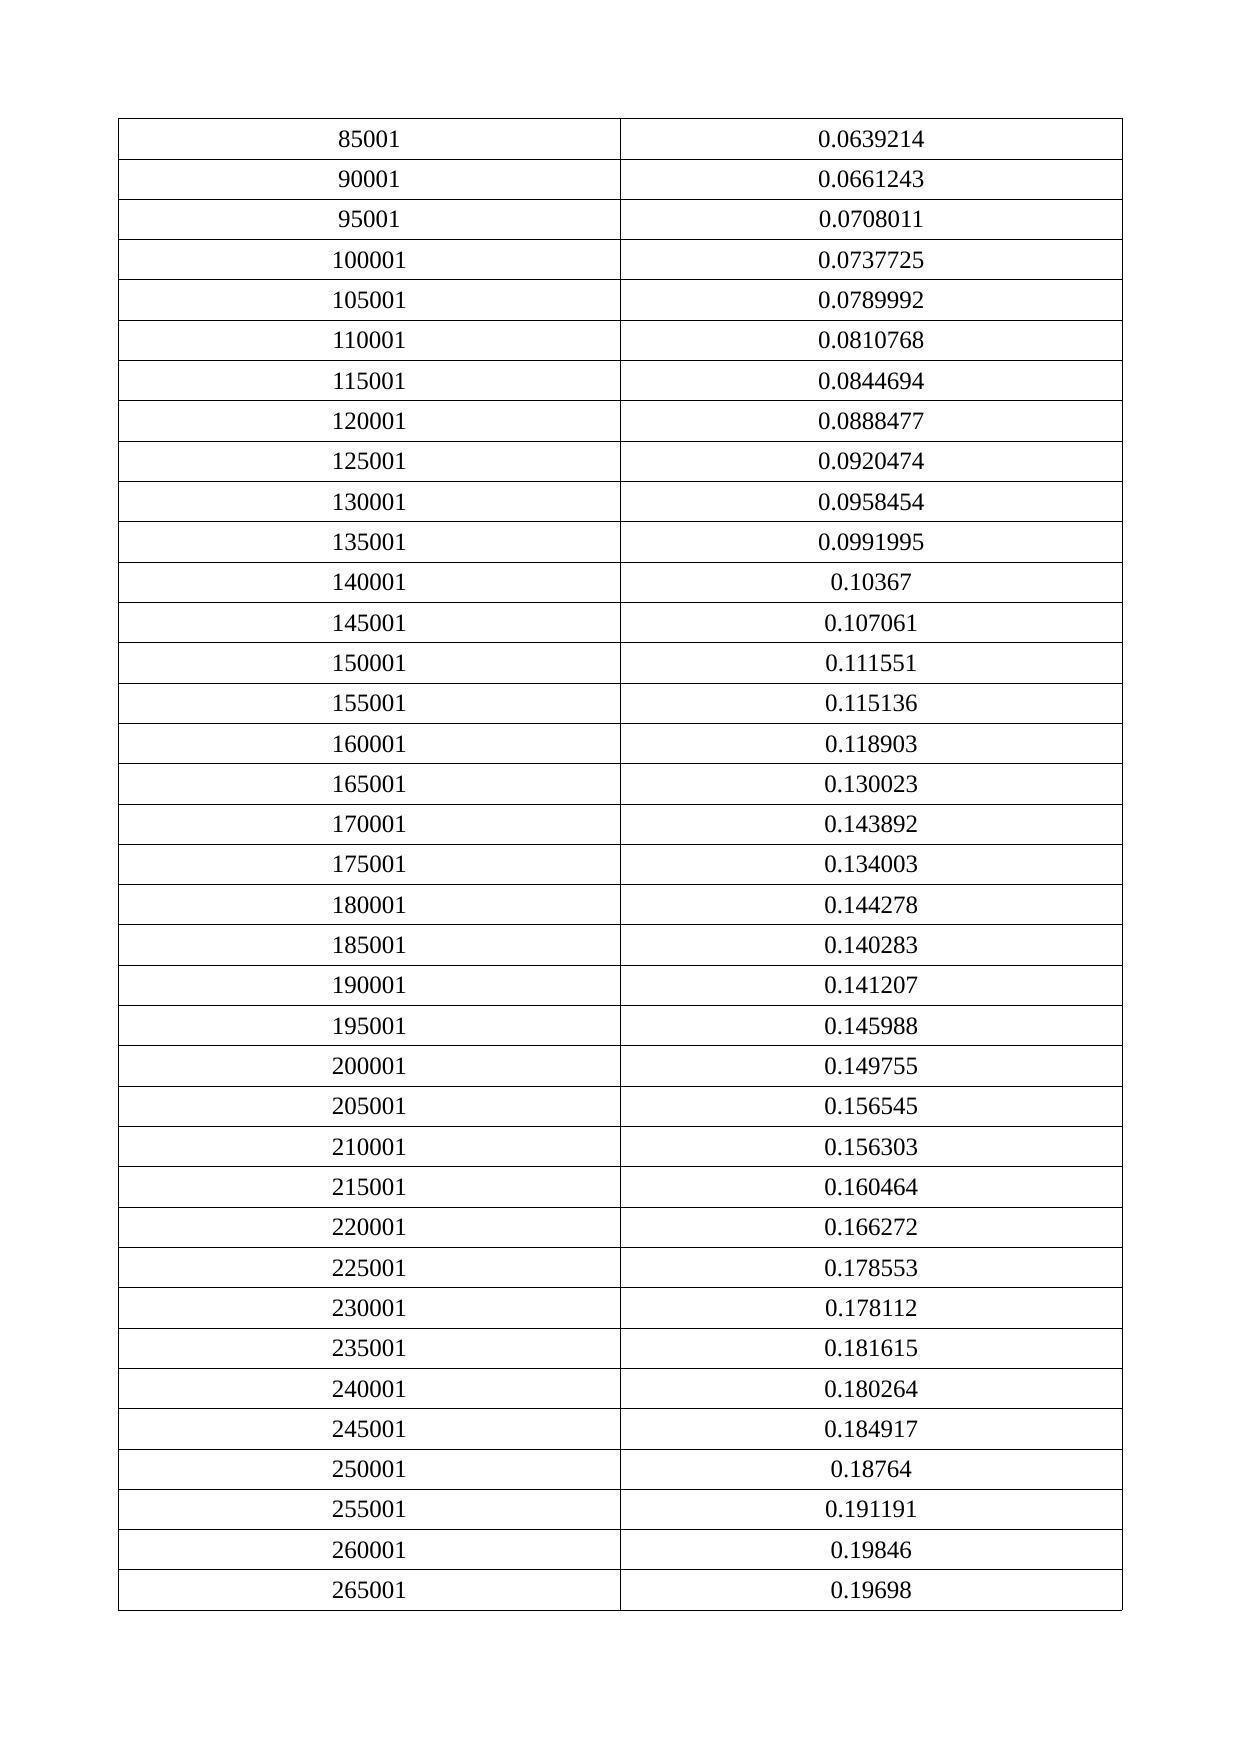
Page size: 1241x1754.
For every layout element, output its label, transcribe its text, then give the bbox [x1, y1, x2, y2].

table_cell 210001 [119, 1127, 620, 1166]
table_cell 260001 [119, 1530, 620, 1569]
table_cell 170001 [119, 805, 620, 844]
table_cell 230001 [119, 1288, 620, 1327]
table_cell 250001 [119, 1450, 620, 1489]
table_cell 205001 [119, 1087, 620, 1126]
table_cell 0.19846 [621, 1530, 1122, 1569]
table_cell 0.140283 [621, 925, 1122, 965]
table_cell 0.191191 [621, 1490, 1122, 1529]
table_cell 0.144278 [621, 885, 1122, 924]
table_cell 165001 [119, 764, 620, 803]
table_cell 190001 [119, 966, 620, 1005]
table_cell 155001 [119, 684, 620, 723]
table_cell 220001 [119, 1208, 620, 1247]
table_cell 0.178553 [621, 1248, 1122, 1287]
table_cell 0.115136 [621, 684, 1122, 723]
table_cell 200001 [119, 1046, 620, 1086]
table_cell 0.156303 [621, 1127, 1122, 1166]
table_cell 0.130023 [621, 764, 1122, 803]
table_cell 0.0844694 [621, 361, 1122, 400]
table_cell 95001 [119, 200, 620, 239]
table_cell 150001 [119, 643, 620, 682]
table_cell 0.107061 [621, 603, 1122, 642]
table_cell 0.0789992 [621, 280, 1122, 320]
table_cell 115001 [119, 361, 620, 400]
table_cell 125001 [119, 442, 620, 481]
table_cell 195001 [119, 1006, 620, 1045]
table_cell 235001 [119, 1329, 620, 1368]
table_cell 175001 [119, 845, 620, 884]
table_cell 140001 [119, 563, 620, 602]
table_cell 0.19698 [621, 1570, 1122, 1610]
table_cell 90001 [119, 160, 620, 199]
table_cell 0.149755 [621, 1046, 1122, 1086]
table_cell 0.0920474 [621, 442, 1122, 481]
table_cell 0.0958454 [621, 482, 1122, 521]
table_cell 0.0810768 [621, 321, 1122, 360]
table_cell 0.0661243 [621, 160, 1122, 199]
table_cell 145001 [119, 603, 620, 642]
table_cell 0.143892 [621, 805, 1122, 844]
table_cell 0.145988 [621, 1006, 1122, 1045]
table_cell 185001 [119, 925, 620, 965]
table_cell 0.181615 [621, 1329, 1122, 1368]
table_cell 130001 [119, 482, 620, 521]
table_cell 0.134003 [621, 845, 1122, 884]
table_cell 0.0991995 [621, 522, 1122, 562]
table_cell 215001 [119, 1167, 620, 1207]
table_cell 135001 [119, 522, 620, 562]
table_cell 0.18764 [621, 1450, 1122, 1489]
table_cell 0.180264 [621, 1369, 1122, 1408]
table_cell 0.0737725 [621, 240, 1122, 279]
table_cell 225001 [119, 1248, 620, 1287]
table_cell 160001 [119, 724, 620, 763]
table_cell 0.178112 [621, 1288, 1122, 1327]
table_cell 105001 [119, 280, 620, 320]
table_cell 110001 [119, 321, 620, 360]
table_cell 0.156545 [621, 1087, 1122, 1126]
table_cell 245001 [119, 1409, 620, 1448]
table_cell 120001 [119, 401, 620, 441]
table_cell 255001 [119, 1490, 620, 1529]
table_cell 0.10367 [621, 563, 1122, 602]
table_cell 0.184917 [621, 1409, 1122, 1448]
table_cell 0.118903 [621, 724, 1122, 763]
table_cell 0.0708011 [621, 200, 1122, 239]
table_cell 240001 [119, 1369, 620, 1408]
table_cell 0.0888477 [621, 401, 1122, 441]
table_cell 265001 [119, 1570, 620, 1610]
table_cell 0.160464 [621, 1167, 1122, 1207]
table_cell 0.166272 [621, 1208, 1122, 1247]
table_cell 0.141207 [621, 966, 1122, 1005]
table_cell 0.111551 [621, 643, 1122, 682]
table_cell 180001 [119, 885, 620, 924]
table_cell 100001 [119, 240, 620, 279]
table_cell 85001 [119, 119, 620, 158]
table_cell 0.0639214 [621, 119, 1122, 158]
